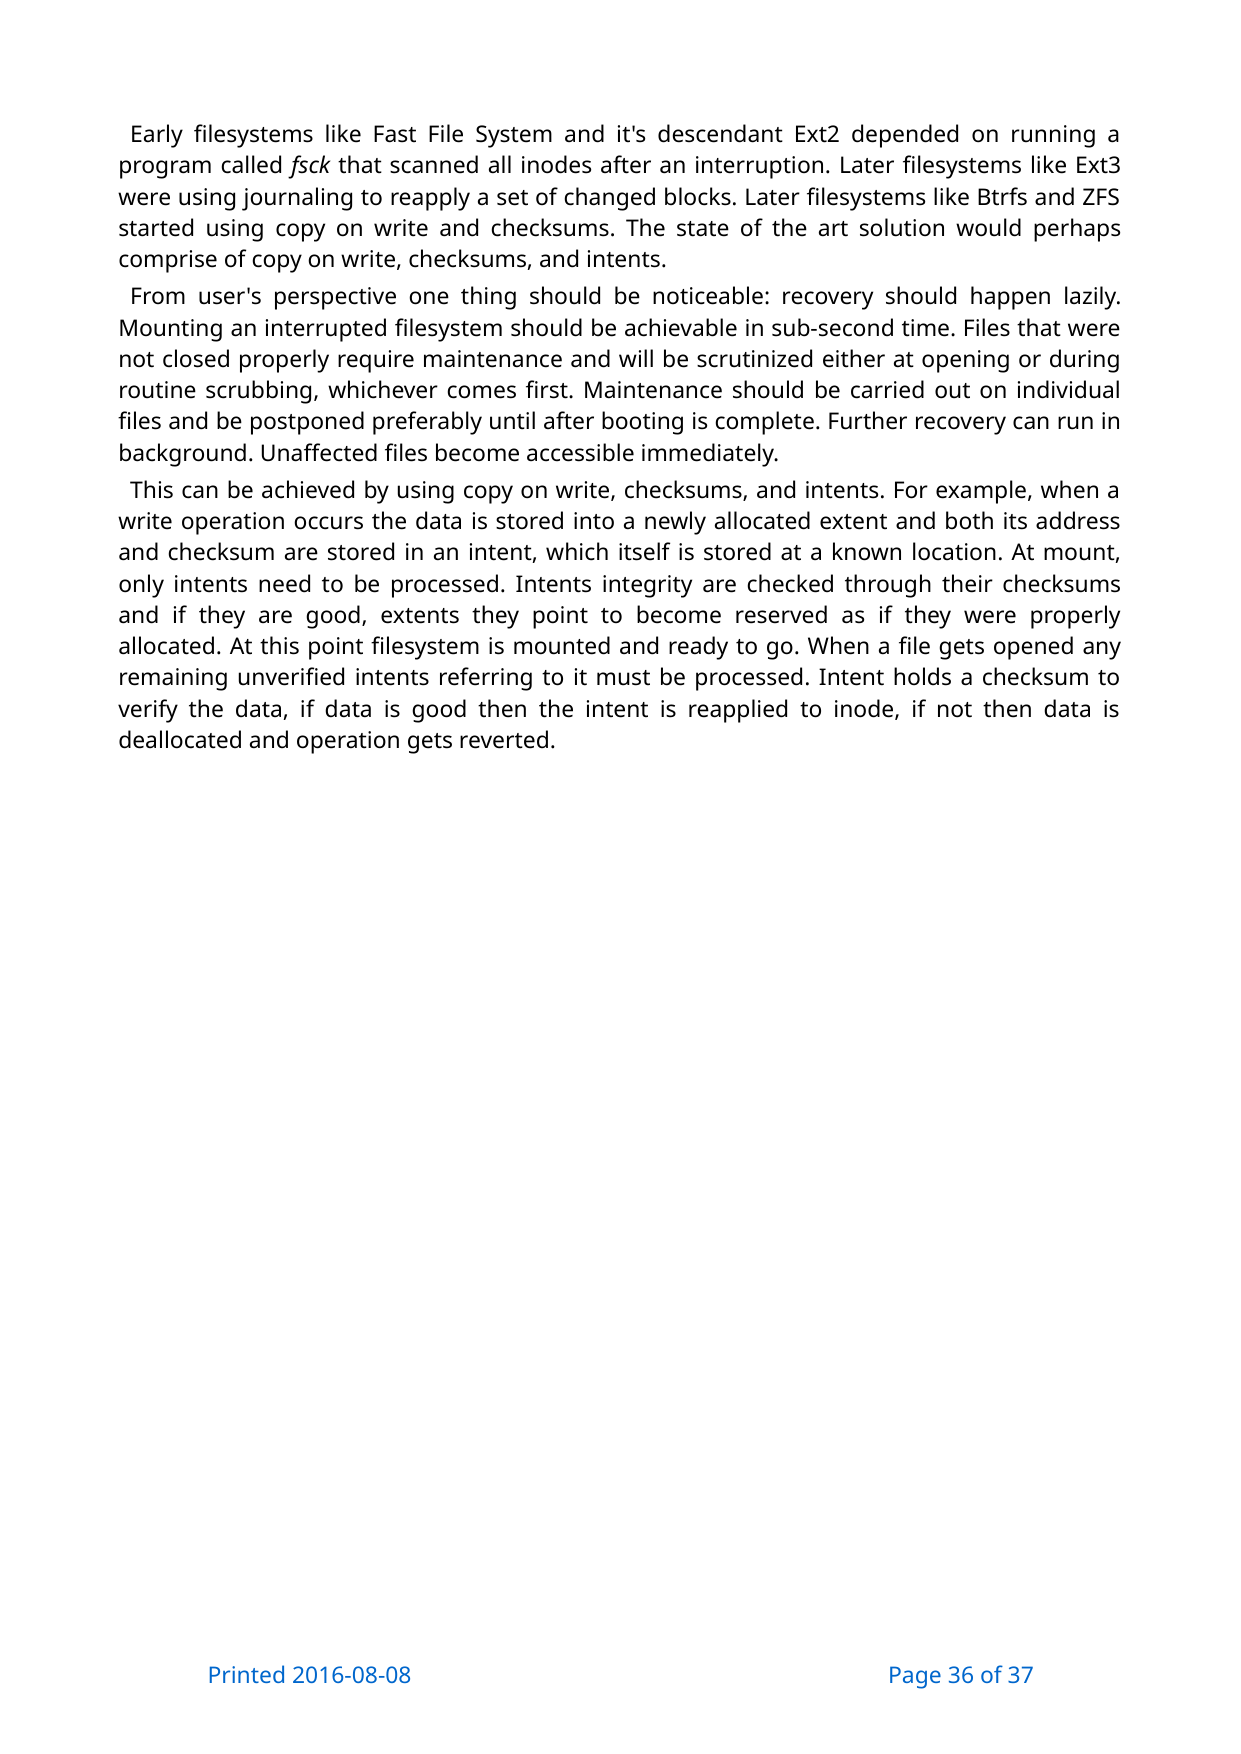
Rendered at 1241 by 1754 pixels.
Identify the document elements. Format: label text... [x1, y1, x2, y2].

text From user's perspective one thing should be noticeable: recovery should happen lazily. Mounting an interrupted filesystem should be achievable in sub-second time. Files that were not closed properly require maintenance and will be scrutinized either at opening or during routine scrubbing, whichever comes first. Maintenance should be carried out on individual files and be postponed preferably until after booting is complete. Further recovery can run in background. Unaffected files become accessible immediately. [118, 280, 1122, 468]
text Early filesystems like Fast File System and it's descendant Ext2 depended on running a program called fsck that scanned all inodes after an interruption. Later filesystems like Ext3 were using journaling to reapply a set of changed blocks. Later filesystems like Btrfs and ZFS started using copy on write and checksums. The state of the art solution would perhaps comprise of copy on write, checksums, and intents. [118, 118, 1122, 274]
text This can be achieved by using copy on write, checksums, and intents. For example, when a write operation occurs the data is stored into a newly allocated extent and both its address and checksum are stored in an intent, which itself is stored at a known location. At mount, only intents need to be processed. Intents integrity are checked through their checksums and if they are good, extents they point to become reserved as if they were properly allocated. At this point filesystem is mounted and ready to go. When a file gets opened any remaining unverified intents referring to it must be processed. Intent holds a checksum to verify the data, if data is good then the intent is reapplied to inode, if not then data is deallocated and operation gets reverted. [118, 474, 1122, 755]
